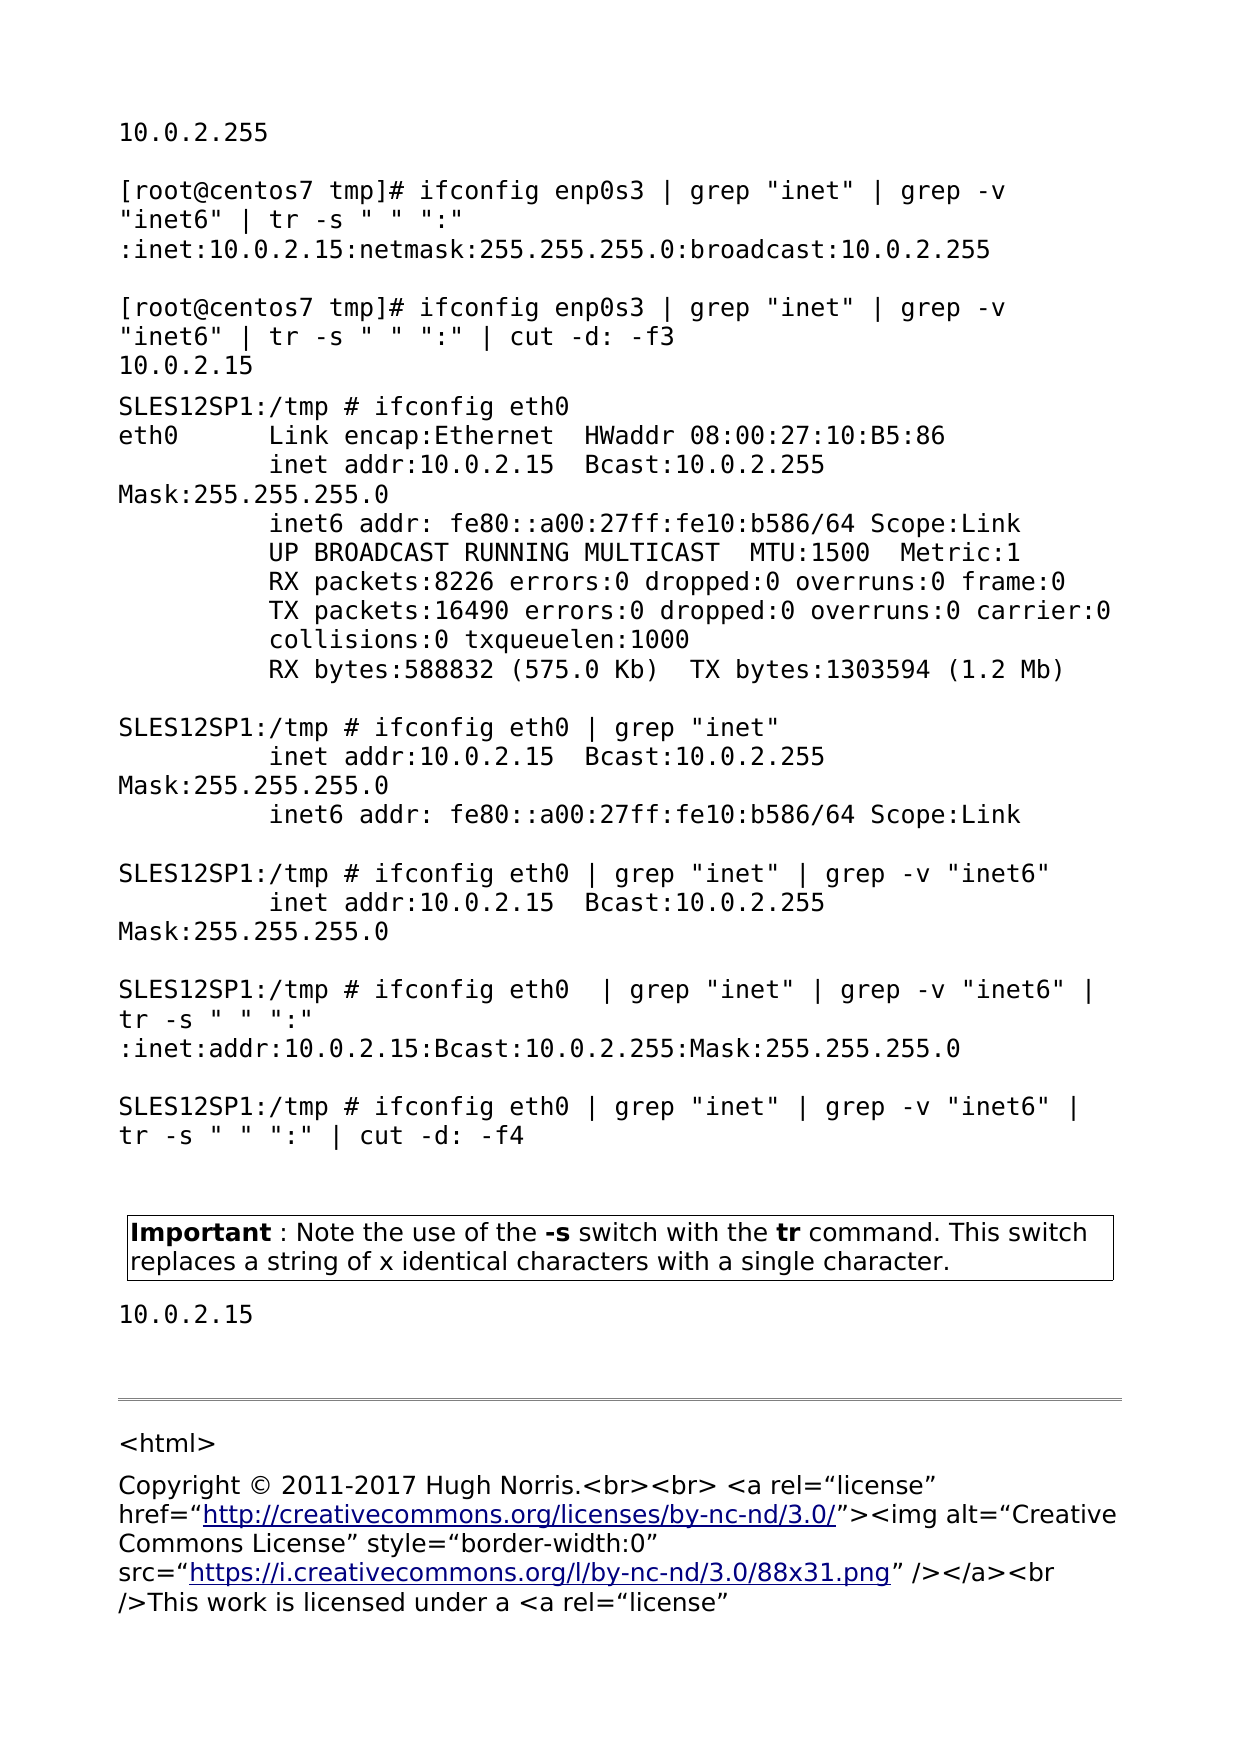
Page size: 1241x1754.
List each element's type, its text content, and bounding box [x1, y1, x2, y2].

text 10.0.2.15 [118, 1288, 1122, 1329]
text Copyright © 2011-2017 Hugh Norris.<br><br> <a rel=“license” href=“http://creativecommons.org/licenses/by-nc-nd/3.0/”><img alt=“Creative Commons License” style=“border-width:0” src=“https://i.creativecommons.org/l/by-nc-nd/3.0/88x31.png” /></a><br />This work is licensed under a <a rel=“license” [118, 1471, 1122, 1617]
table_header Important : Note the use of the -s switch with the tr command. This switch replaces a string of x identical characters with a single character. [128, 1216, 1113, 1279]
text SLES12SP1:/tmp # ifconfig eth0 eth0 Link encap:Ethernet HWaddr 08:00:27:10:B5:86 inet addr:10.0.2.15 Bcast:10.0.2.255 Mask:255.255.255.0 inet6 addr: fe80::a00:27ff:fe10:b586/64 Scope:Link UP BROADCAST RUNNING MULTICAST MTU:1500 Metric:1 RX packets:8226 errors:0 dropped:0 overruns:0 frame:0 TX packets:16490 errors:0 dropped:0 overruns:0 carrier:0 collisions:0 txqueuelen:1000 RX bytes:588832 (575.0 Kb) TX bytes:1303594 (1.2 Mb) SLES12SP1:/tmp # ifconfig eth0 | grep "inet" inet addr:10.0.2.15 Bcast:10.0.2.255 Mask:255.255.255.0 inet6 addr: fe80::a00:27ff:fe10:b586/64 Scope:Link SLES12SP1:/tmp # ifconfig eth0 | grep "inet" | grep -v "inet6" inet addr:10.0.2.15 Bcast:10.0.2.255 Mask:255.255.255.0 SLES12SP1:/tmp # ifconfig eth0 | grep "inet" | grep -v "inet6" | tr -s " " ":" :inet:addr:10.0.2.15:Bcast:10.0.2.255:Mask:255.255.255.0 SLES12SP1:/tmp # ifconfig eth0 | grep "inet" | grep -v "inet6" | tr -s " " ":" | cut -d: -f4 [118, 392, 1122, 1192]
text 10.0.2.255 [root@centos7 tmp]# ifconfig enp0s3 | grep "inet" | grep -v "inet6" | tr -s " " ":" :inet:10.0.2.15:netmask:255.255.255.0:broadcast:10.0.2.255 [root@centos7 tmp]# ifconfig enp0s3 | grep "inet" | grep -v "inet6" | tr -s " " ":" | cut -d: -f3 10.0.2.15 [118, 118, 1122, 381]
text <html> [118, 1429, 1122, 1458]
